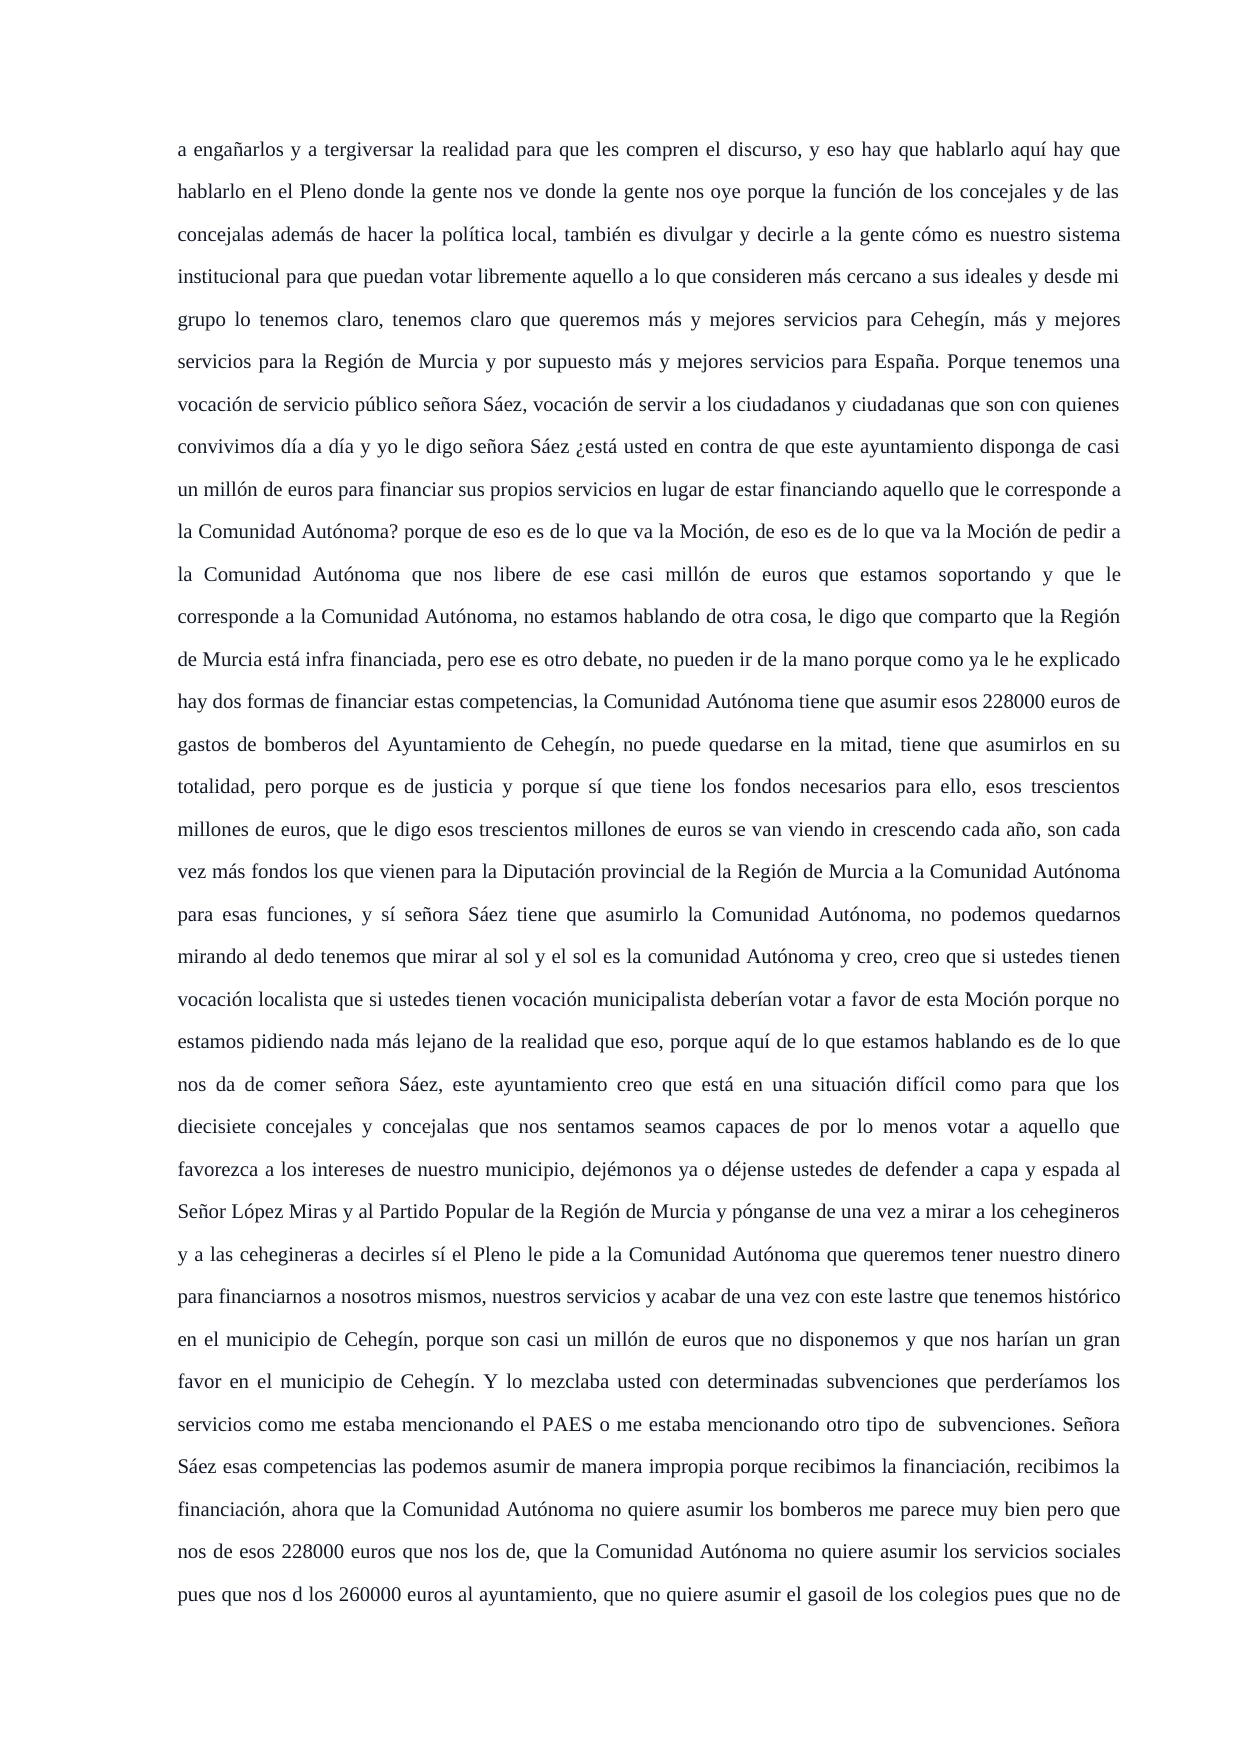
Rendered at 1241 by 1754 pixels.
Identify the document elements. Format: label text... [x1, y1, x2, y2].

text a engañarlos y a tergiversar la realidad para que les compren el discurso, y eso hay que hablarlo aquí hay que hablarlo en el Pleno donde la gente nos ve donde la gente nos oye porque la función de los concejales y de las concejalas además de hacer la política local, también es divulgar y decirle a la gente cómo es nuestro sistema institucional para que puedan votar libremente aquello a lo que consideren más cercano a sus ideales y desde mi grupo lo tenemos claro, tenemos claro que queremos más y mejores servicios para Cehegín, más y mejores servicios para la Región de Murcia y por supuesto más y mejores servicios para España. Porque tenemos una vocación de servicio público señora Sáez, vocación de servir a los ciudadanos y ciudadanas que son con quienes convivimos día a día y yo le digo señora Sáez ¿está usted en contra de que este ayuntamiento disponga de casi un millón de euros para financiar sus propios servicios en lugar de estar financiando aquello que le corresponde a la Comunidad Autónoma? porque de eso es de lo que va la Moción, de eso es de lo que va la Moción de pedir a la Comunidad Autónoma que nos libere de ese casi millón de euros que estamos soportando y que le corresponde a la Comunidad Autónoma, no estamos hablando de otra cosa, le digo que comparto que la Región de Murcia está infra financiada, pero ese es otro debate, no pueden ir de la mano porque como ya le he explicado hay dos formas de financiar estas competencias, la Comunidad Autónoma tiene que asumir esos 228000 euros de gastos de bomberos del Ayuntamiento de Cehegín, no puede quedarse en la mitad, tiene que asumirlos en su totalidad, pero porque es de justicia y porque sí que tiene los fondos necesarios para ello, esos trescientos millones de euros, que le digo esos trescientos millones de euros se van viendo in crescendo cada año, son cada vez más fondos los que vienen para la Diputación provincial de la Región de Murcia a la Comunidad Autónoma para esas funciones, y sí señora Sáez tiene que asumirlo la Comunidad Autónoma, no podemos quedarnos mirando al dedo tenemos que mirar al sol y el sol es la comunidad Autónoma y creo, creo que si ustedes tienen vocación localista que si ustedes tienen vocación municipalista deberían votar a favor de esta Moción porque no estamos pidiendo nada más lejano de la realidad que eso, porque aquí de lo que estamos hablando es de lo que nos da de comer señora Sáez, este ayuntamiento creo que está en una situación difícil como para que los diecisiete concejales y concejalas que nos sentamos seamos capaces de por lo menos votar a aquello que favorezca a los intereses de nuestro municipio, dejémonos ya o déjense ustedes de defender a capa y espada al Señor López Miras y al Partido Popular de la Región de Murcia y pónganse de una vez a mirar a los cehegineros y a las cehegineras a decirles sí el Pleno le pide a la Comunidad Autónoma que queremos tener nuestro dinero para financiarnos a nosotros mismos, nuestros servicios y acabar de una vez con este lastre que tenemos histórico en el municipio de Cehegín, porque son casi un millón de euros que no disponemos y que nos harían un gran favor en el municipio de Cehegín. Y lo mezclaba usted con determinadas subvenciones que perderíamos los servicios como me estaba mencionando el PAES o me estaba mencionando otro tipo de subvenciones. Señora Sáez esas competencias las podemos asumir de manera impropia porque recibimos la financiación, recibimos la financiación, ahora que la Comunidad Autónoma no quiere asumir los bomberos me parece muy bien pero que nos de esos 228000 euros que nos los de, que la Comunidad Autónoma no quiere asumir los servicios sociales pues que nos d los 260000 euros al ayuntamiento, que no quiere asumir el gasoil de los colegios pues que no de [177, 118, 1122, 1606]
